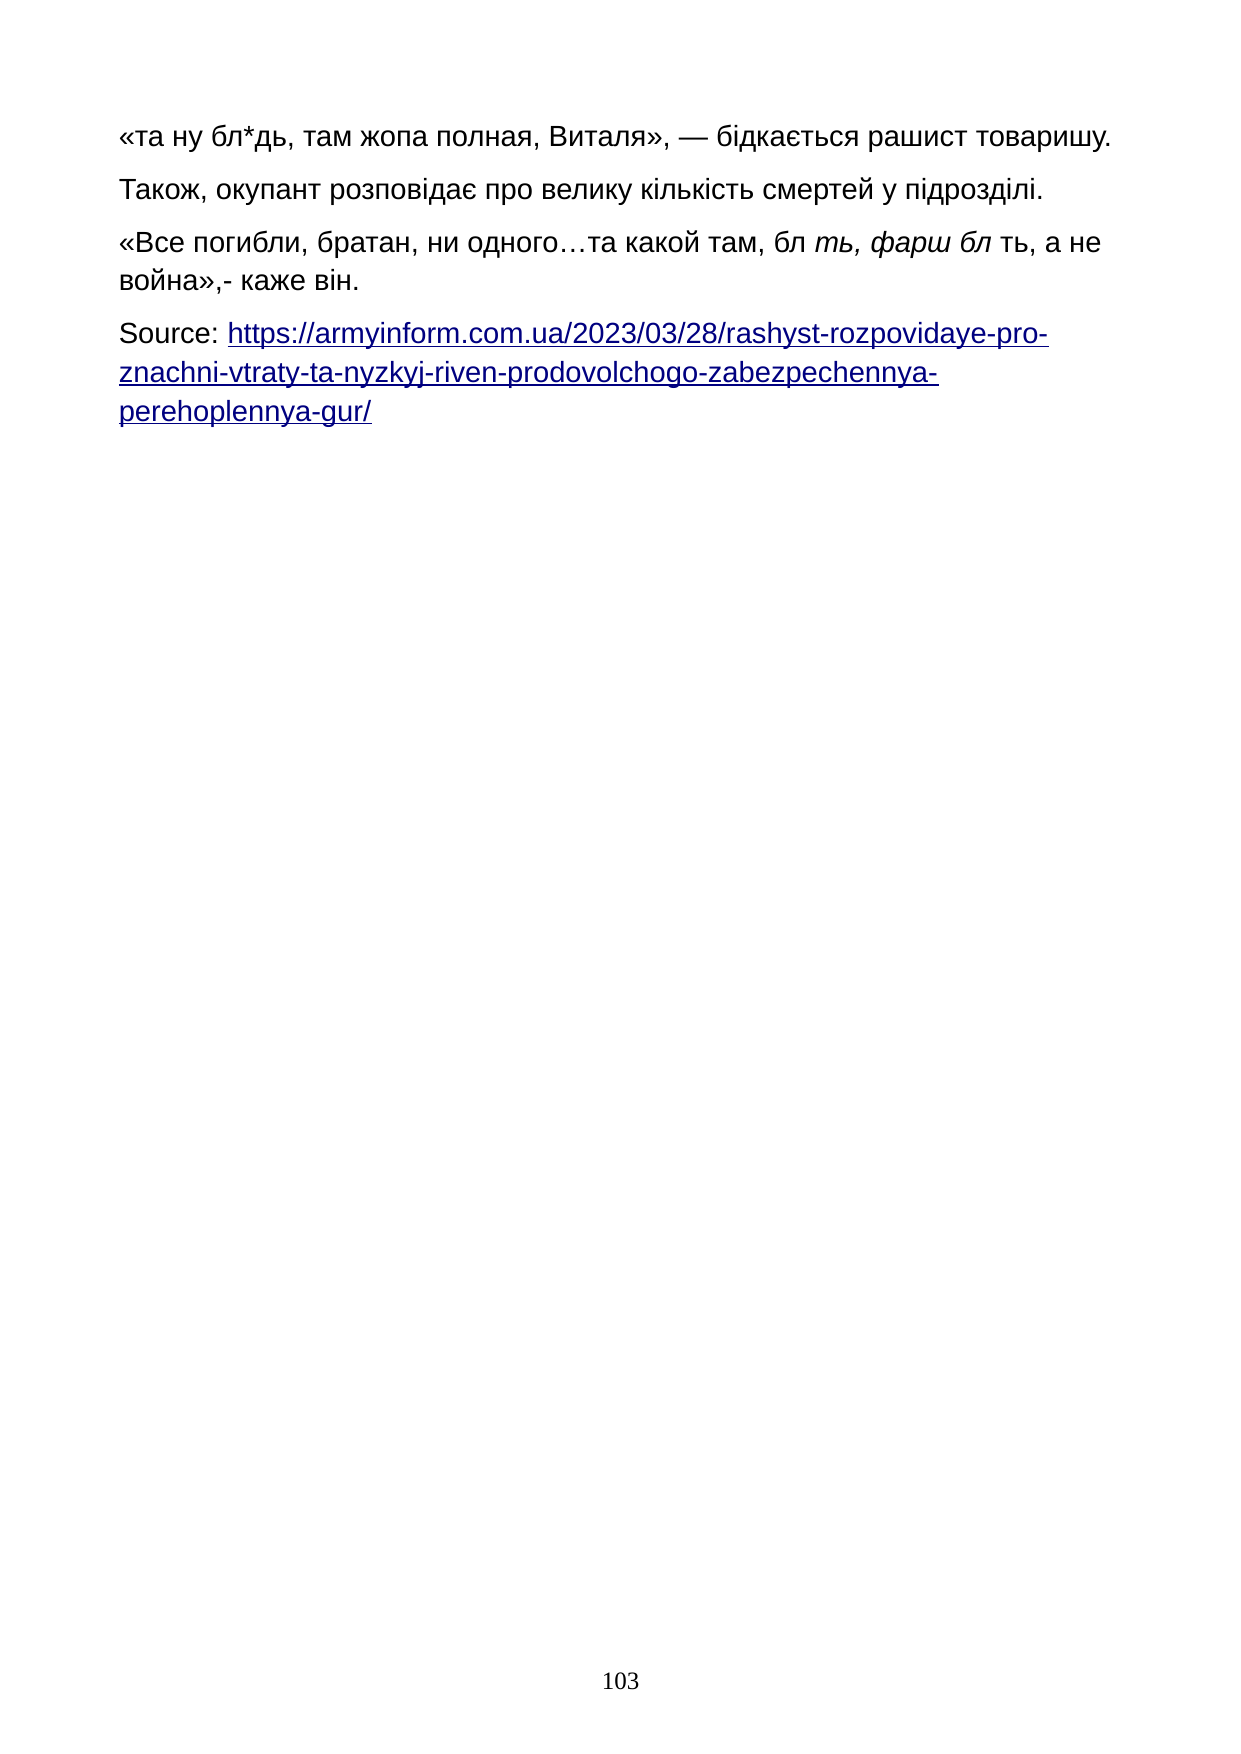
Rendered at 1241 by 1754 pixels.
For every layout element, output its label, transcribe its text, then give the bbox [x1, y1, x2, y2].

text «Все погибли, братан, ни одного…та какой там, бл ть, фарш бл ть, а не война»,- каже він. [118, 225, 1122, 297]
text Також, окупант розповідає про велику кількість смертей у підрозділі. [118, 172, 1122, 205]
text «та ну бл*дь, там жопа полная, Виталя», — бідкається рашист товаришу. [118, 118, 1122, 152]
text Source: https://armyinform.com.ua/2023/03/28/rashyst-rozpovidaye-pro-znachni-vtraty-ta-nyzkyj-riven-prodovolchogo-zabezpechennya-perehoplennya-gur/ [118, 316, 1122, 427]
